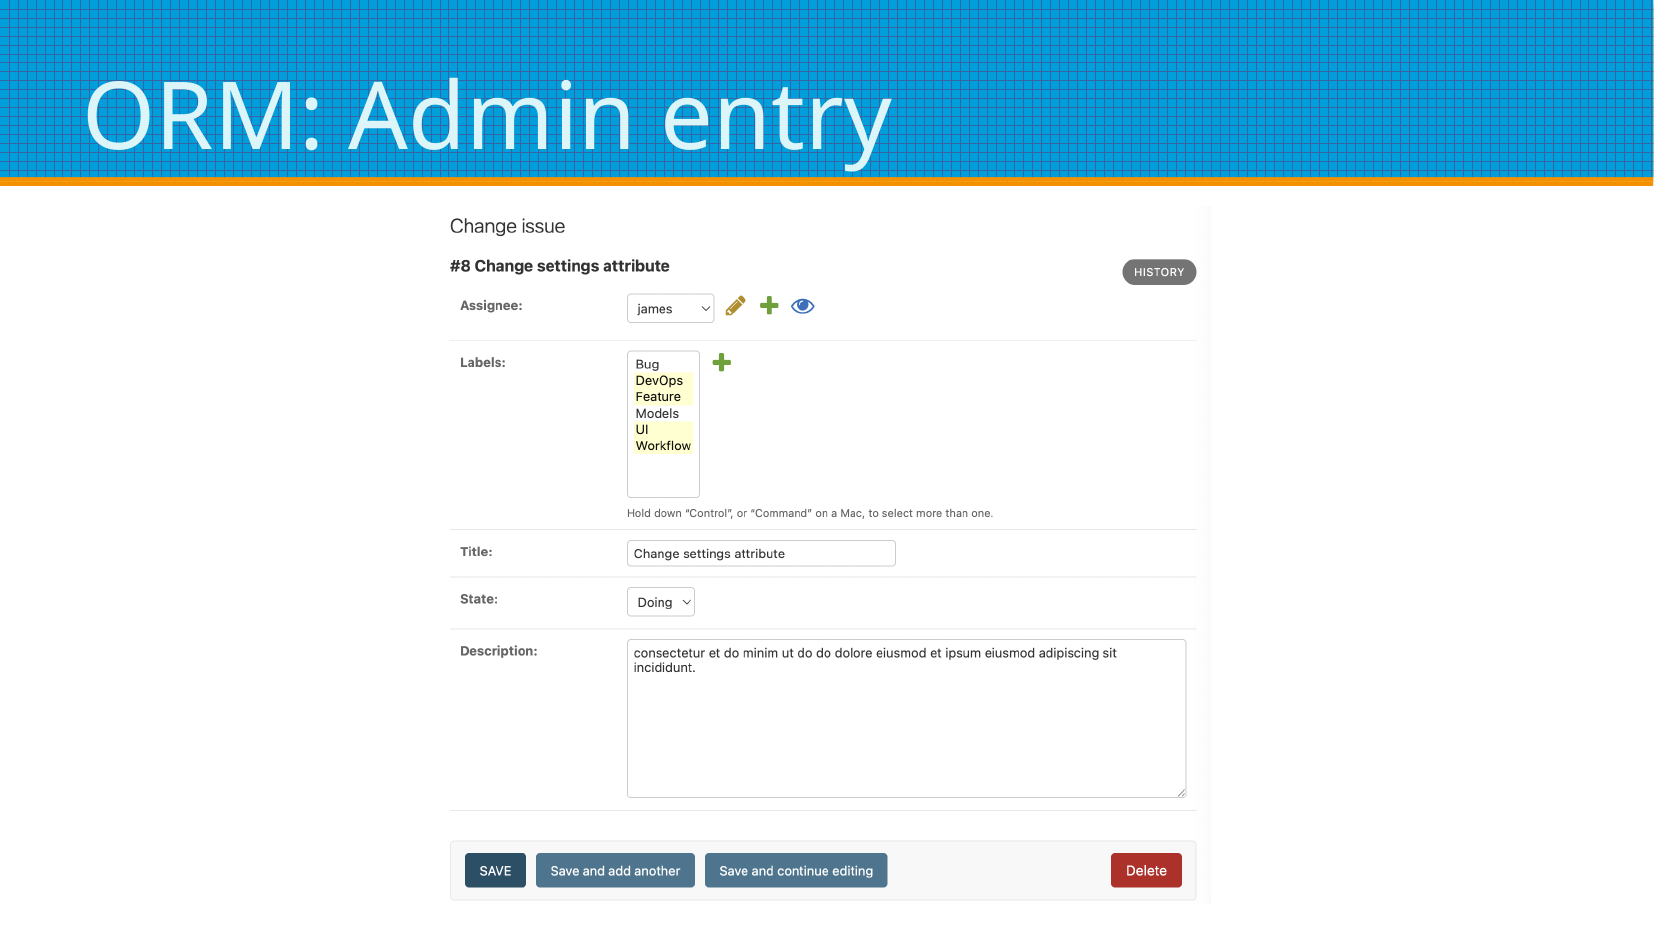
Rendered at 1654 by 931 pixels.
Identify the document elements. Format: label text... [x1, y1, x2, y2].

title ORM: Admin entry [82, 14, 1571, 178]
picture [442, 206, 1211, 904]
